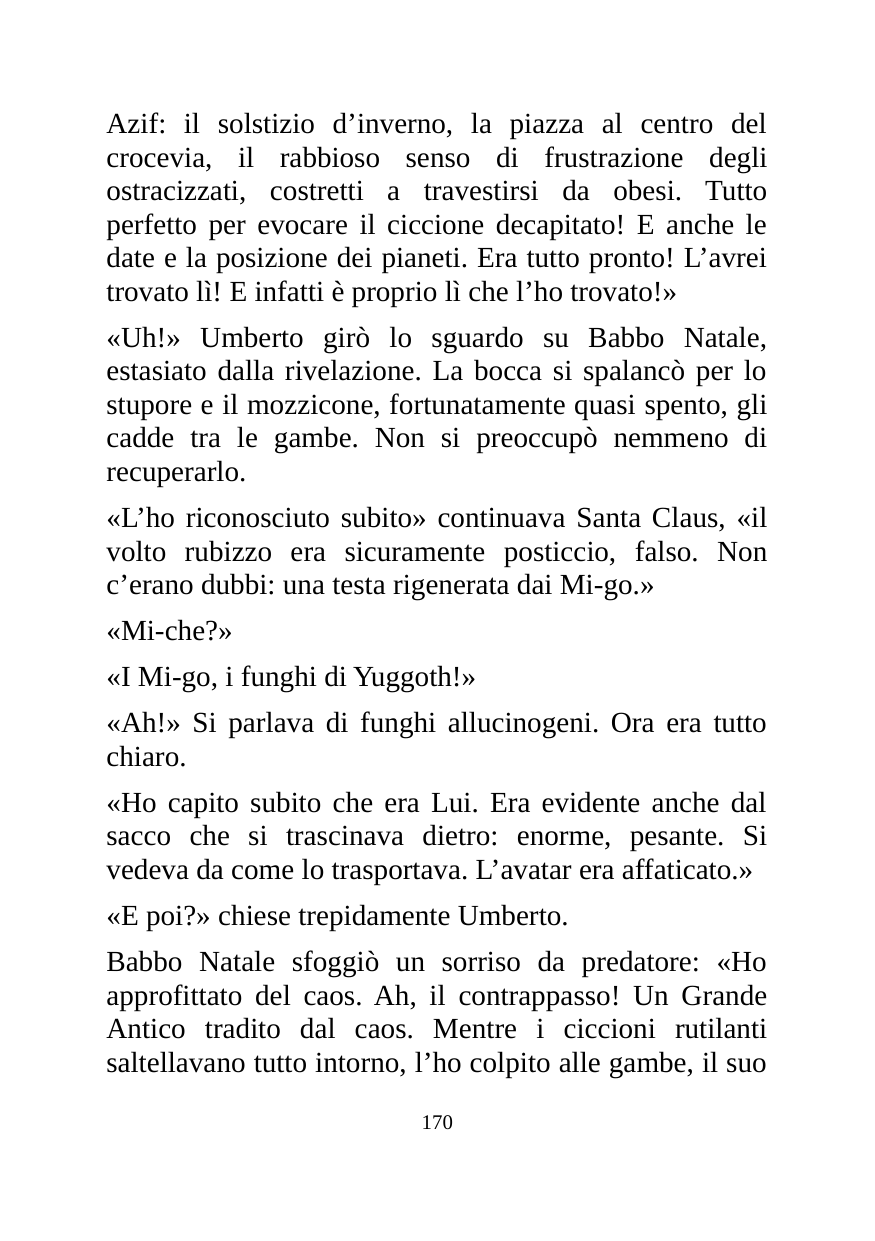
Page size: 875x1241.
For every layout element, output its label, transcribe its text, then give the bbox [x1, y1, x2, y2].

text «Ah!» Si parlava di funghi allucinogeni. Ora era tutto chiaro. [106, 705, 768, 772]
text Babbo Natale sfoggiò un sorriso da predatore: «Ho approfittato del caos. Ah, il contrappasso! Un Grande Antico tradito dal caos. Mentre i ciccioni rutilanti saltellavano tutto intorno, l’ho colpito alle gambe, il suo [106, 944, 768, 1078]
text «Mi-che?» [106, 613, 768, 647]
text «L’ho riconosciuto subito» continuava Santa Claus, «il volto rubizzo era sicuramente posticcio, falso. Non c’erano dubbi: una testa rigenerata dai Mi-go.» [106, 500, 768, 601]
text «Uh!» Umberto girò lo sguardo su Babbo Natale, estasiato dalla rivelazione. La bocca si spalancò per lo stupore e il mozzicone, fortunatamente quasi spento, gli cadde tra le gambe. Non si preoccupò nemmeno di recuperarlo. [106, 320, 768, 488]
text «E poi?» chiese trepidamente Umberto. [106, 898, 768, 932]
text «I Mi-go, i funghi di Yuggoth!» [106, 659, 768, 693]
text Azif: il solstizio d’inverno, la piazza al centro del crocevia, il rabbioso senso di frustrazione degli ostracizzati, costretti a travestirsi da obesi. Tutto perfetto per evocare il ciccione decapitato! E anche le date e la posizione dei pianeti. Era tutto pronto! L’avrei trovato lì! E infatti è proprio lì che l’ho trovato!» [106, 106, 768, 307]
text «Ho capito subito che era Lui. Era evidente anche dal sacco che si trascinava dietro: enorme, pesante. Si vedeva da come lo trasportava. L’avatar era affaticato.» [106, 785, 768, 886]
